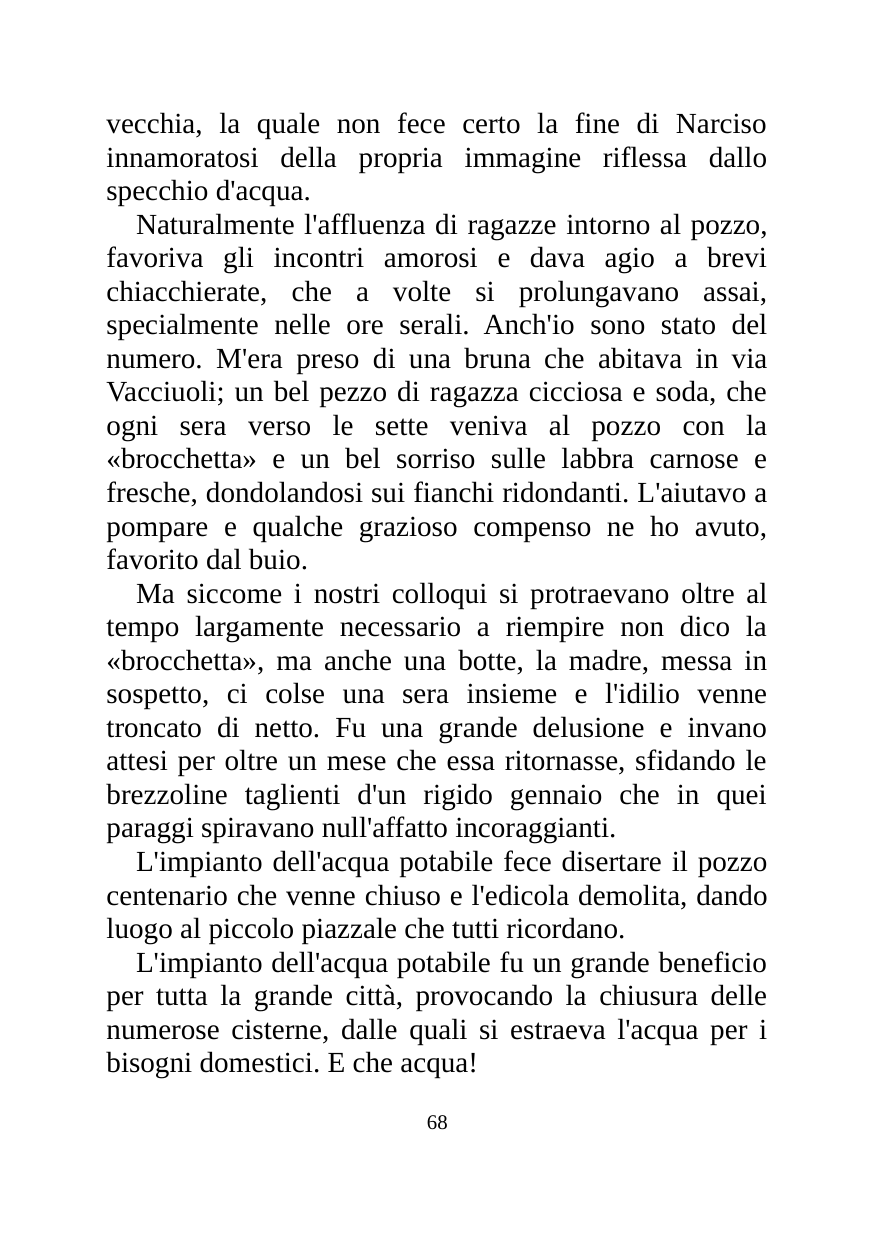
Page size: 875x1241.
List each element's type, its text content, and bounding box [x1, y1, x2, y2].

text L'impianto dell'acqua potabile fece disertare il pozzo centenario che venne chiuso e l'edicola demolita, dando luogo al piccolo piazzale che tutti ricordano. [106, 844, 768, 945]
text Ma siccome i nostri colloqui si protraevano oltre al tempo largamente necessario a riempire non dico la «brocchetta», ma anche una botte, la madre, messa in sospetto, ci colse una sera insieme e l'idilio venne troncato di netto. Fu una grande delusione e invano attesi per oltre un mese che essa ritornasse, sfidando le brezzoline taglienti d'un rigido gennaio che in quei paraggi spiravano null'affatto incoraggianti. [106, 576, 768, 844]
text vecchia, la quale non fece certo la fine di Narciso innamoratosi della propria immagine riflessa dallo specchio d'acqua. [106, 106, 768, 207]
text L'impianto dell'acqua potabile fu un grande beneficio per tutta la grande città, provocando la chiusura delle numerose cisterne, dalle quali si estraeva l'acqua per i bisogni domestici. E che acqua! [106, 945, 768, 1079]
text Naturalmente l'affluenza di ragazze intorno al pozzo, favoriva gli incontri amorosi e dava agio a brevi chiacchierate, che a volte si prolungavano assai, specialmente nelle ore serali. Anch'io sono stato del numero. M'era preso di una bruna che abitava in via Vacciuoli; un bel pezzo di ragazza cicciosa e soda, che ogni sera verso le sette veniva al pozzo con la «brocchetta» e un bel sorriso sulle labbra carnose e fresche, dondolandosi sui fianchi ridondanti. L'aiutavo a pompare e qualche grazioso compenso ne ho avuto, favorito dal buio. [106, 207, 768, 576]
